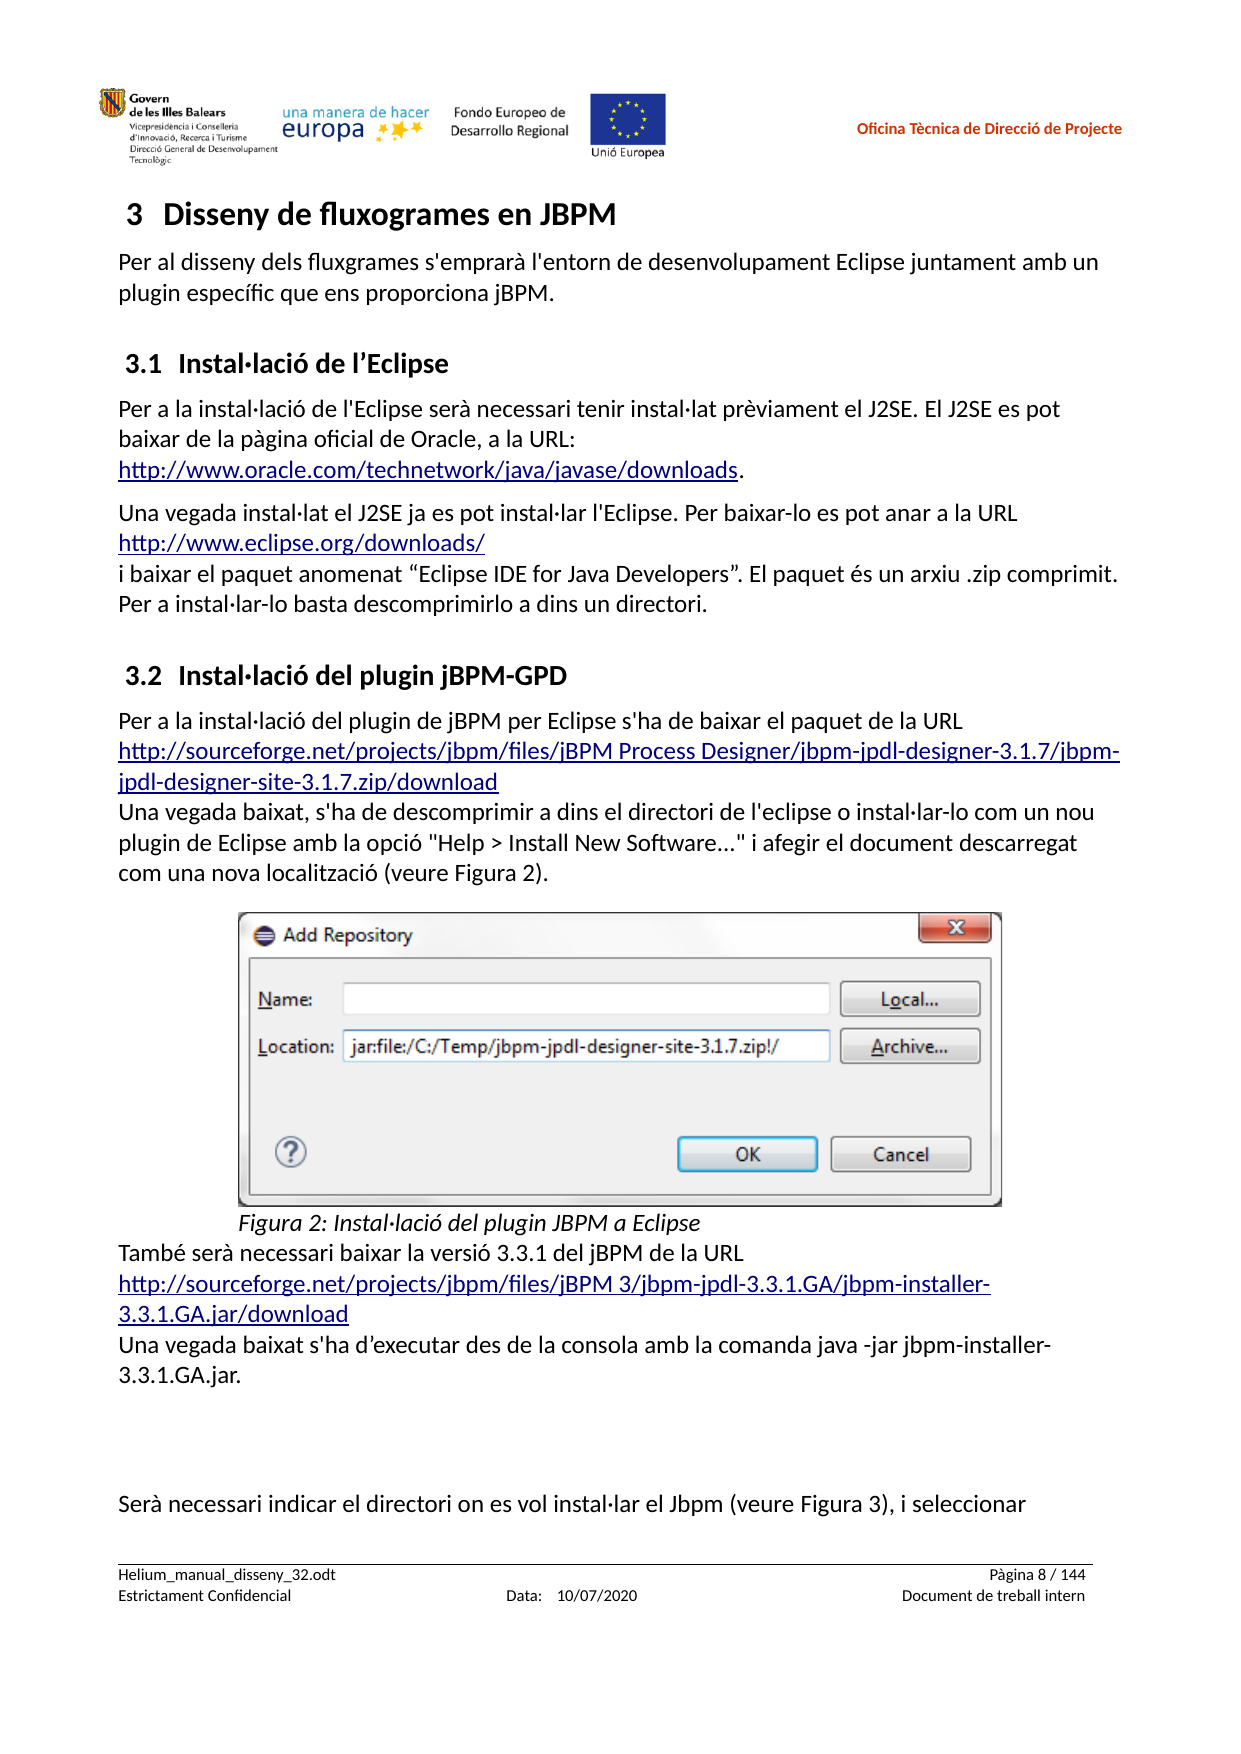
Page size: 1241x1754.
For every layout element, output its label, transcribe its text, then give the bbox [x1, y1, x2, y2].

text Per al disseny dels fluxgrames s'emprarà l'entorn de desenvolupament Eclipse juntament amb un plugin específic que ens proporciona jBPM. [118, 246, 1122, 307]
text També serà necessari baixar la versió 3.3.1 del jBPM de la URL http://sourceforge.net/projects/jbpm/files/jBPM 3/jbpm-jpdl-3.3.1.GA/jbpm-installer-3.3.1.GA.jar/download Una vegada baixat s'ha d’executar des de la consola amb la comanda java -jar jbpm-installer-3.3.1.GA.jar. [118, 1205, 1122, 1390]
text http://www.oracle.com/technetwork/java/javase/downloads. [118, 454, 1122, 484]
text Per a la instal·lació del plugin de jBPM per Eclipse s'ha de baixar el paquet de la URL http://sourceforge.net/projects/jbpm/files/jBPM Process Designer/jbpm-jpdl-designer-3.1.7/jbpm-jpdl-designer-site-3.1.7.zip/download Una vegada baixat, s'ha de descomprimir a dins el directori de l'eclipse o instal·lar-lo com un nou plugin de Eclipse amb la opció "Help > Install New Software..." i afegir el document descarregat com una nova localització (veure Figura 2). [118, 705, 1122, 888]
picture [238, 912, 1003, 1207]
subtitle Instal·lació de l’Eclipse [118, 345, 1122, 381]
picture [99, 87, 668, 166]
text Per a la instal·lació de l'Eclipse serà necessari tenir instal·lat prèviament el J2SE. El J2SE es pot baixar de la pàgina oficial de Oracle, a la URL: [118, 393, 1122, 454]
subtitle Instal·lació del plugin jBPM-GPD [118, 657, 1122, 692]
text Serà necessari indicar el directori on es vol instal·lar el Jbpm (veure Figura 3), i seleccionar [118, 1488, 1122, 1519]
text Figura 2: Instal·lació del plugin JBPM a Eclipse [238, 1207, 1002, 1237]
subtitle Disseny de fluxogrames en JBPM [118, 193, 1122, 234]
text Una vegada instal·lat el J2SE ja es pot instal·lar l'Eclipse. Per baixar-lo es pot anar a la URL http://www.eclipse.org/downloads/ i baixar el paquet anomenat “Eclipse IDE for Java Developers”. El paquet és un arxiu .zip comprimit. Per a instal·lar-lo basta descomprimirlo a dins un directori. [118, 497, 1122, 619]
